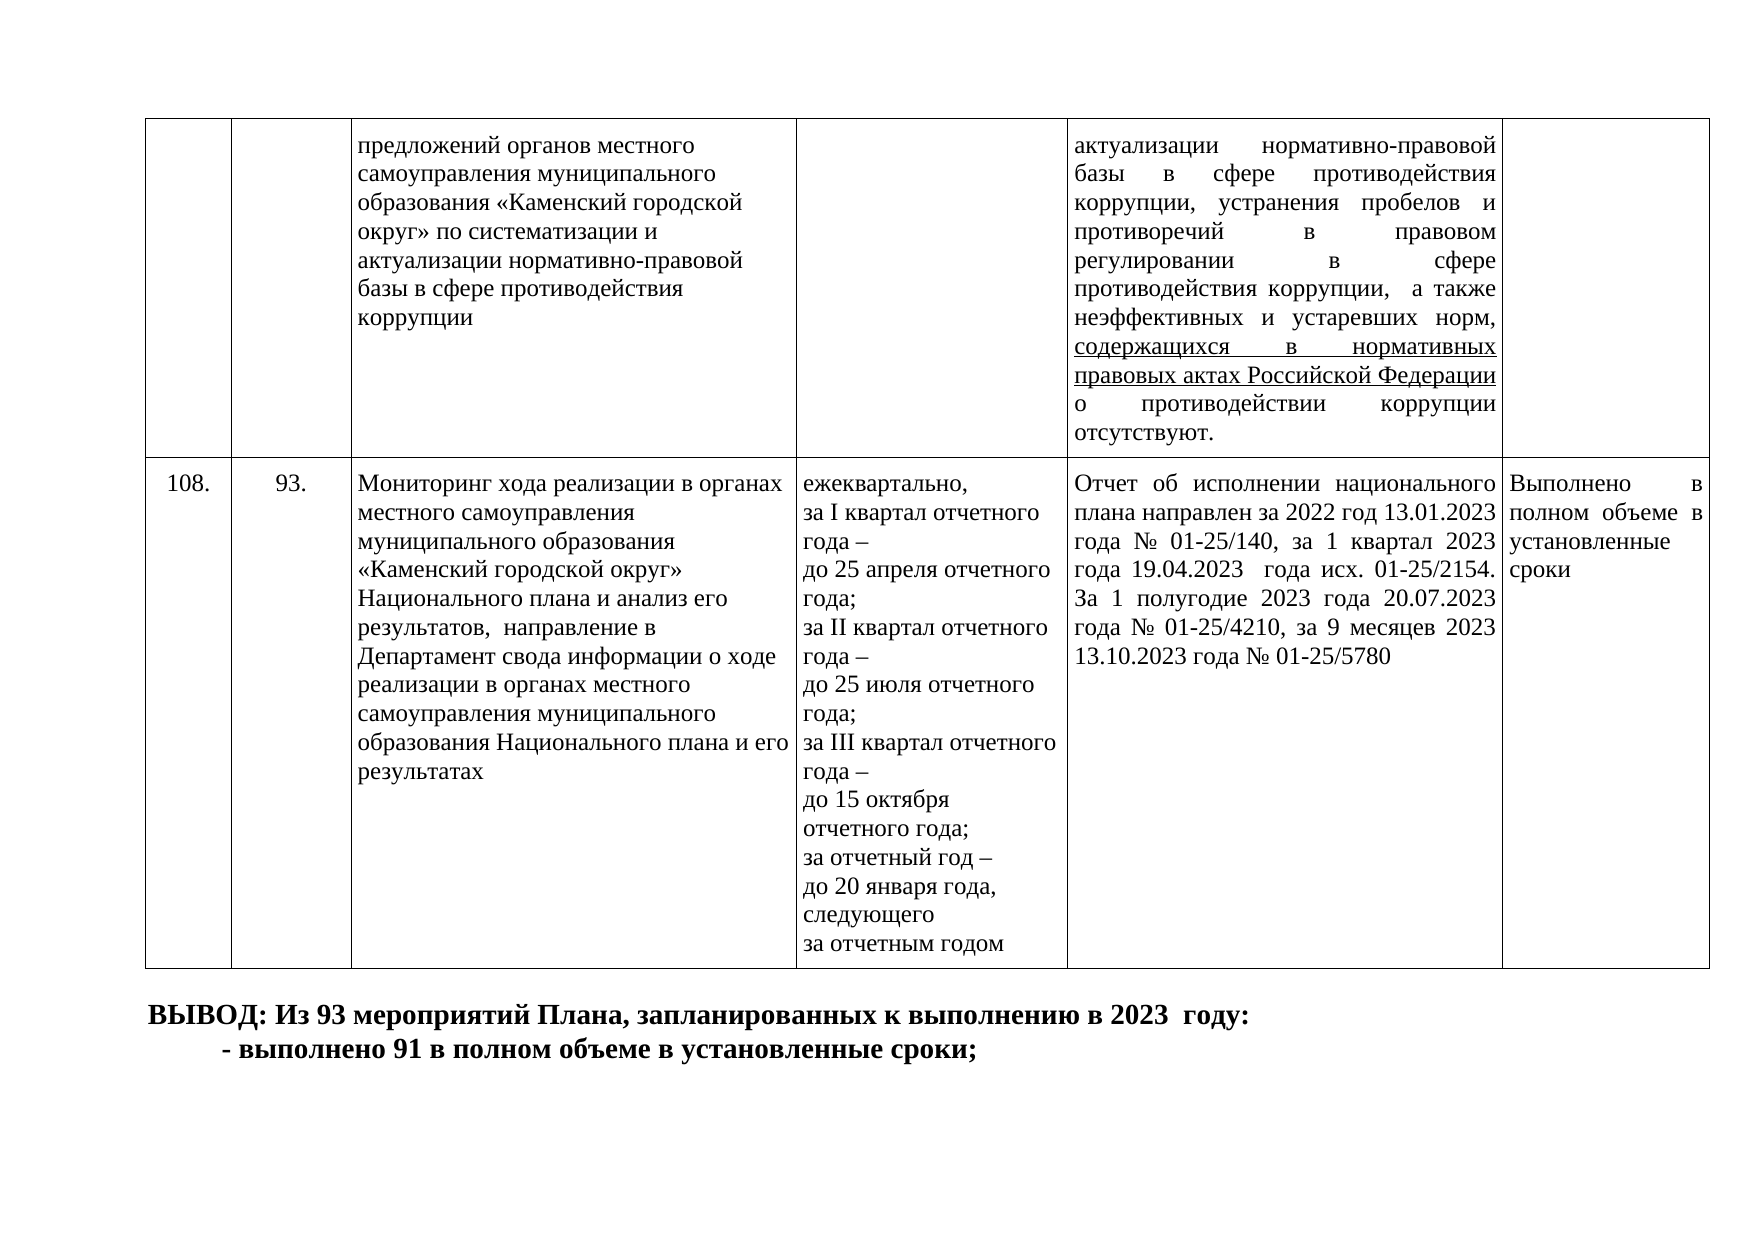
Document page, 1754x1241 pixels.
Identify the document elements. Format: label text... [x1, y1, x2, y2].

table_cell 93. [232, 458, 351, 968]
table_cell предложений органов местного самоуправления муниципального образования «Каменский городской округ» по систематизации и актуализации нормативно-правовой базы в сфере противодействия коррупции [352, 119, 796, 457]
table_cell 108. [146, 458, 231, 968]
table_cell Отчет об исполнении национального плана направлен за 2022 год 13.01.2023 года № 01-25/140, за 1 квартал 2023 года 19.04.2023 года исх. 01-25/2154. За 1 полугодие 2023 года 20.07.2023 года № 01-25/4210, за 9 месяцев 2023 13.10.2023 года № 01-25/5780 [1068, 458, 1502, 968]
text - выполнено 91 в полном объеме в установленные сроки; [148, 1031, 1636, 1064]
table_cell [146, 119, 231, 457]
table_cell ежеквартально, за I квартал отчетного года – до 25 апреля отчетного года; за II квартал отчетного года – до 25 июля отчетного года; за III квартал отчетного года – до 15 октября отчетного года; за отчетный год – до 20 января года, следующего за отчетным годом [797, 458, 1067, 968]
table_cell Мониторинг хода реализации в органах местного самоуправления муниципального образования «Каменский городской округ» Национального плана и анализ его результатов, направление в Департамент свода информации о ходе реализации в органах местного самоуправления муниципального образования Национального плана и его результатах [352, 458, 796, 968]
table_cell актуализации нормативно-правовой базы в сфере противодействия коррупции, устранения пробелов и противоречий в правовом регулировании в сфере противодействия коррупции, а также неэффективных и устаревших норм, содержащихся в нормативных правовых актах Российской Федерации о противодействии коррупции отсутствуют. [1068, 119, 1502, 457]
table_cell [1503, 119, 1709, 457]
table_cell Выполнено в полном объеме в установленные сроки [1503, 458, 1709, 968]
table_cell [232, 119, 351, 457]
table_cell [797, 119, 1067, 457]
table_cell [1710, 457, 1724, 968]
text ВЫВОД: Из 93 мероприятий Плана, запланированных к выполнению в 2023 году: [148, 997, 1636, 1031]
table_cell [1710, 118, 1724, 457]
